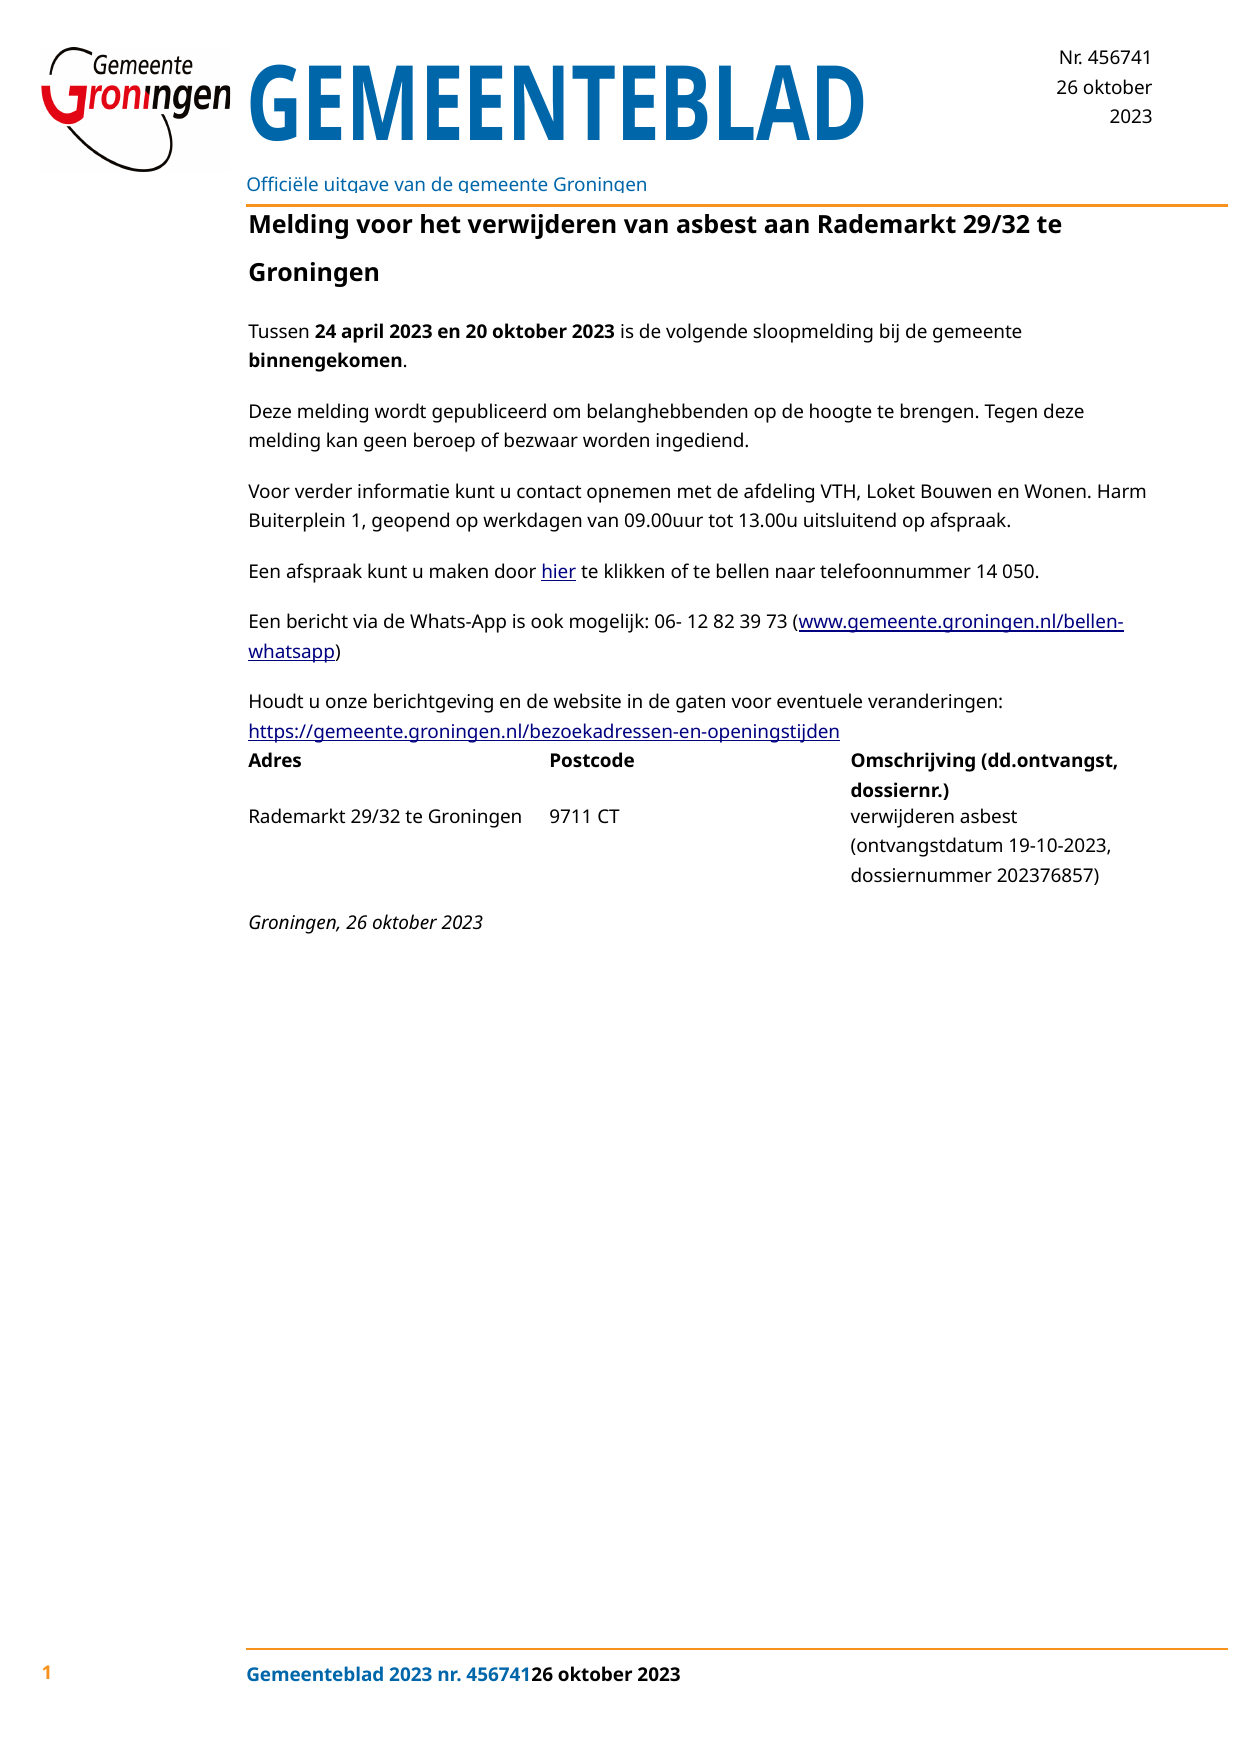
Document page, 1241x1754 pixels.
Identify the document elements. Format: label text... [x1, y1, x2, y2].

text Een bericht via de Whats-App is ook mogelijk: 06- 12 82 39 73 (www.gemeente.groningen.nl/bellen-whatsapp) [248, 608, 1152, 664]
table_header Postcode [549, 748, 850, 803]
picture [41, 47, 231, 172]
table_header Omschrijving (dd.ontvangst, dossiernr.) [850, 748, 1152, 803]
table_cell verwijderen asbest (ontvangstdatum 19-10-2023, dossiernummer 202376857) [850, 803, 1152, 888]
text Een afspraak kunt u maken door hier te klikken of te bellen naar telefoonnummer 14 050. [248, 558, 1152, 584]
text Groningen, 26 oktober 2023 [248, 909, 1152, 935]
text Voor verder informatie kunt u contact opnemen met de afdeling VTH, Loket Bouwen en Wonen. Harm Buiterplein 1, geopend op werkdagen van 09.00uur tot 13.00u uitsluitend op afspraak. [248, 478, 1152, 533]
text Melding voor het verwijderen van asbest aan Rademarkt 29/32 te Groningen [248, 207, 1152, 288]
text Houdt u onze berichtgeving en de website in de gaten voor eventuele veranderingen: https://gemeente.groningen.nl/bezoekadressen-en-openingstijden [248, 688, 1152, 744]
text Tussen 24 april 2023 en 20 oktober 2023 is de volgende sloopmelding bij de gemeente binnengekomen. [248, 318, 1152, 373]
table_cell Rademarkt 29/32 te Groningen [248, 803, 549, 888]
text Deze melding wordt gepubliceerd om belanghebbenden op de hoogte te brengen. Tegen deze melding kan geen beroep of bezwaar worden ingediend. [248, 398, 1152, 453]
table_header Adres [248, 748, 549, 803]
table_cell 9711 CT [549, 803, 850, 888]
